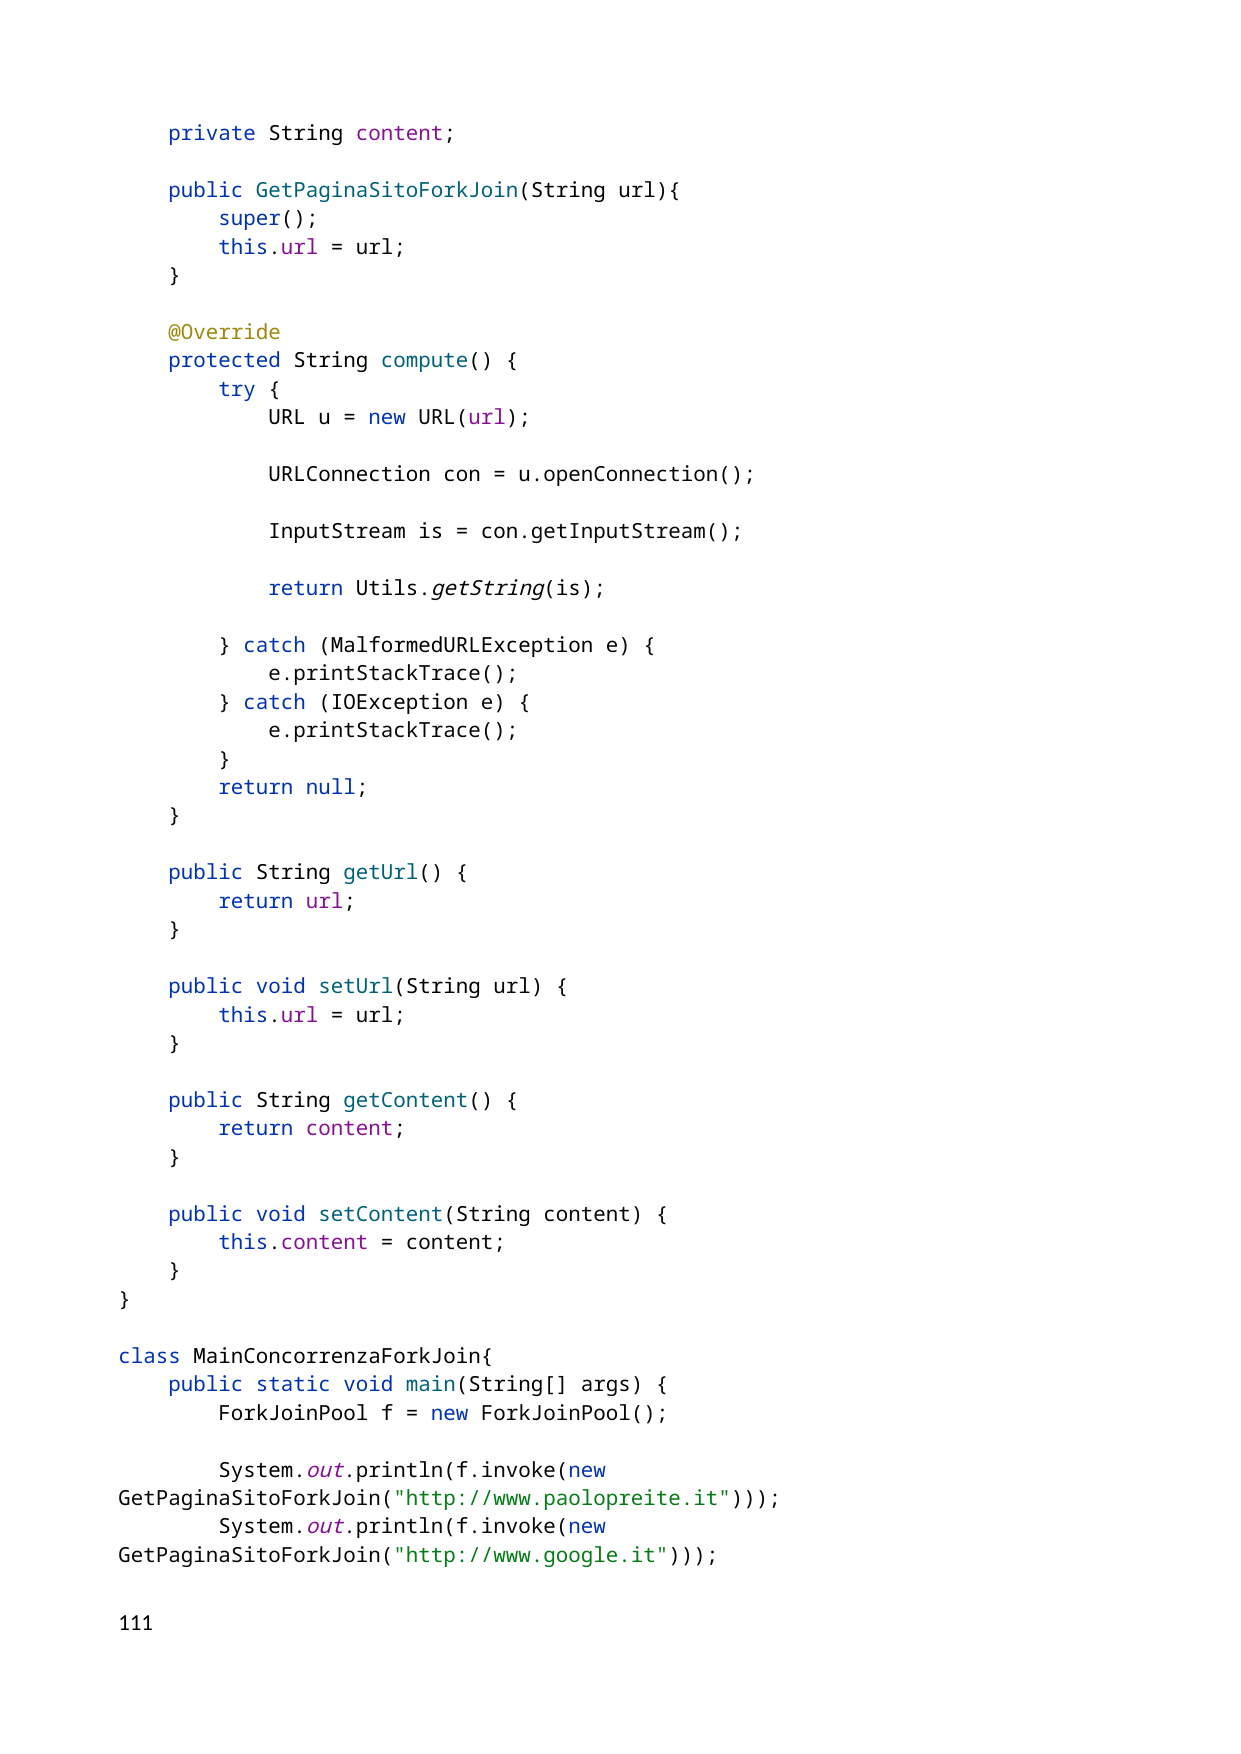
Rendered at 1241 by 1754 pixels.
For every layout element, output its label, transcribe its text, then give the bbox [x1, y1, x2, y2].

text private String content; public GetPaginaSitoForkJoin(String url){ super(); this.url = url; } @Override protected String compute() { try { URL u = new URL(url); URLConnection con = u.openConnection(); InputStream is = con.getInputStream(); return Utils.getString(is); } catch (MalformedURLException e) { e.printStackTrace(); } catch (IOException e) { e.printStackTrace(); } return null; } public String getUrl() { return url; } public void setUrl(String url) { this.url = url; } public String getContent() { return content; } public void setContent(String content) { this.content = content; } } class MainConcorrenzaForkJoin{ public static void main(String[] args) { ForkJoinPool f = new ForkJoinPool(); System.out.println(f.invoke(new GetPaginaSitoForkJoin("http://www.paolopreite.it"))); System.out.println(f.invoke(new GetPaginaSitoForkJoin("http://www.google.it"))); [118, 118, 1122, 1568]
